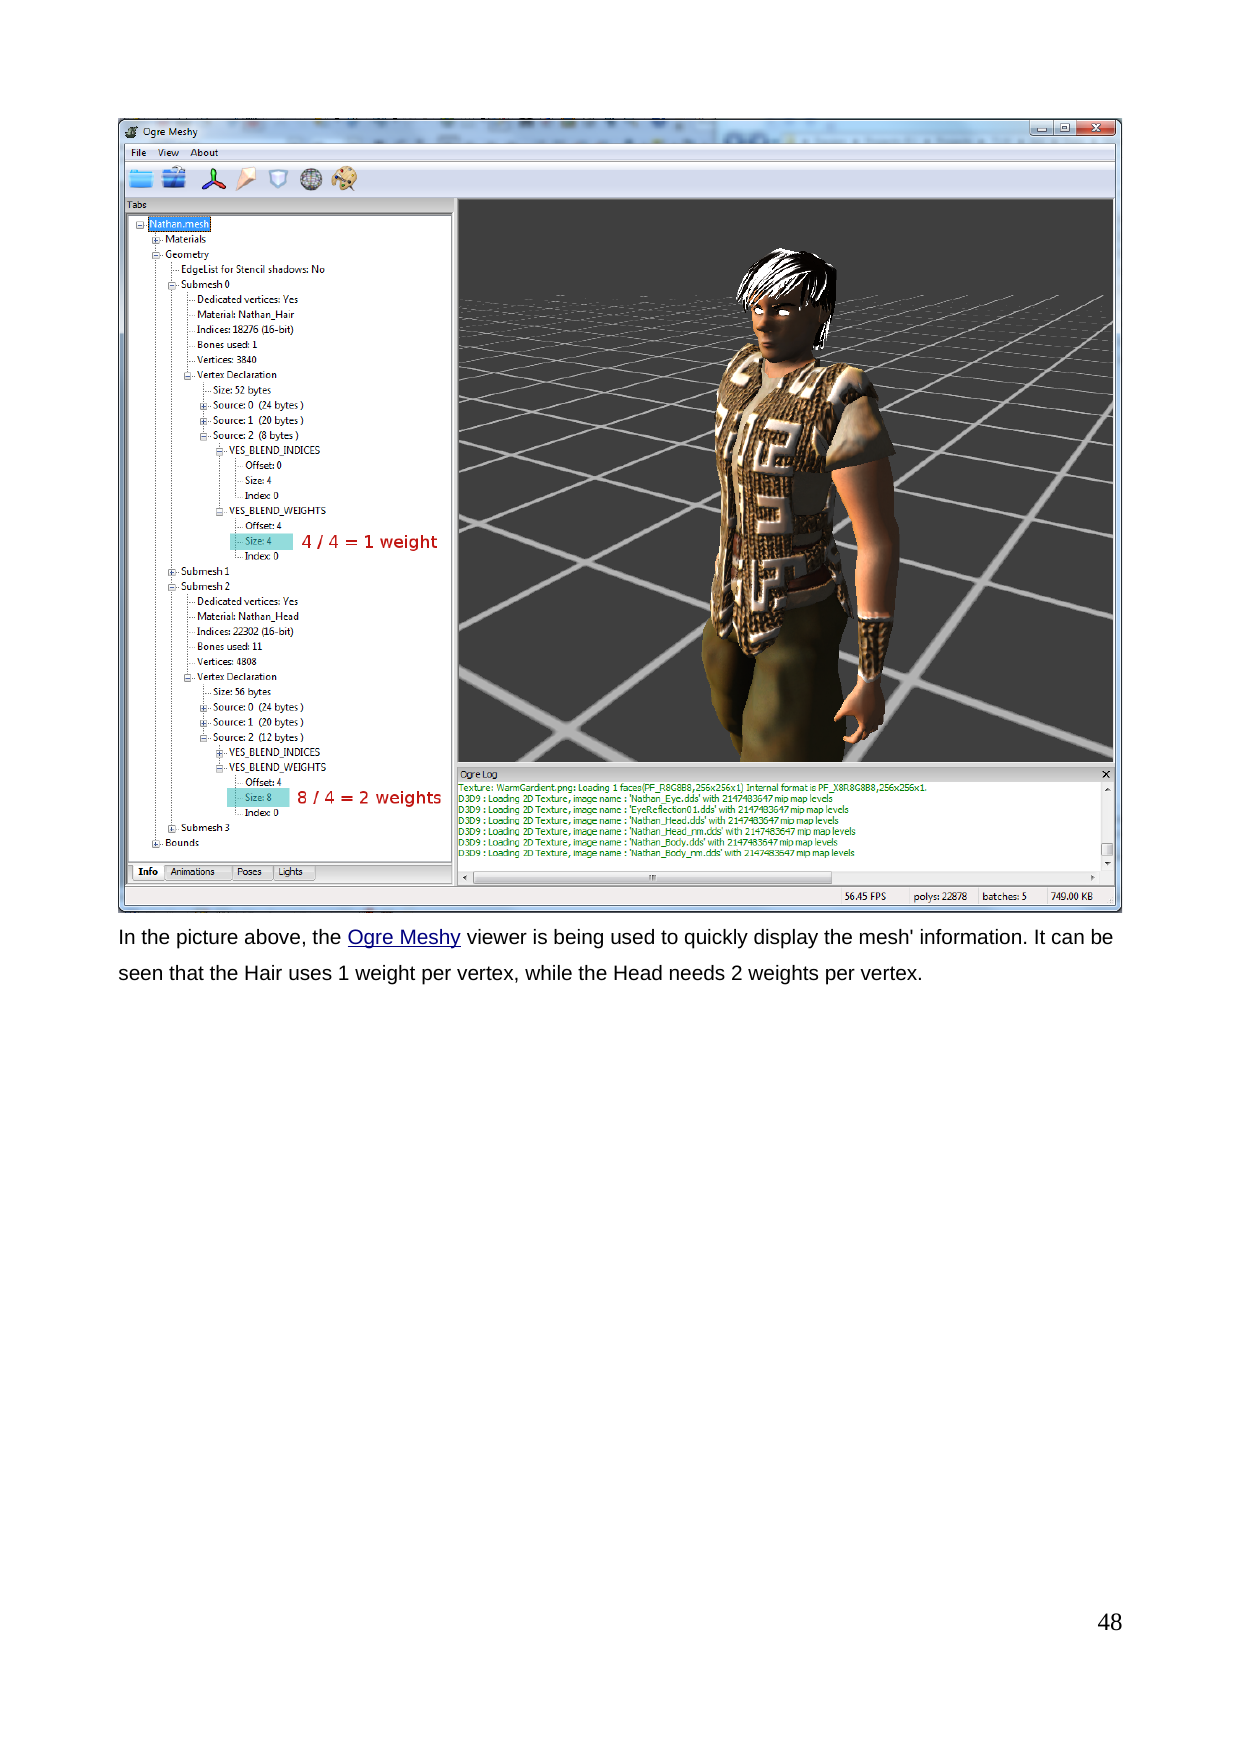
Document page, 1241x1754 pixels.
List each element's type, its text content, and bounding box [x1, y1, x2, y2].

text In the picture above, the Ogre Meshy viewer is being used to quickly display the mesh' information. It can be seen that the Hair uses 1 weight per vertex, while the Head needs 2 weights per vertex. [118, 913, 1122, 984]
picture [118, 118, 1123, 913]
